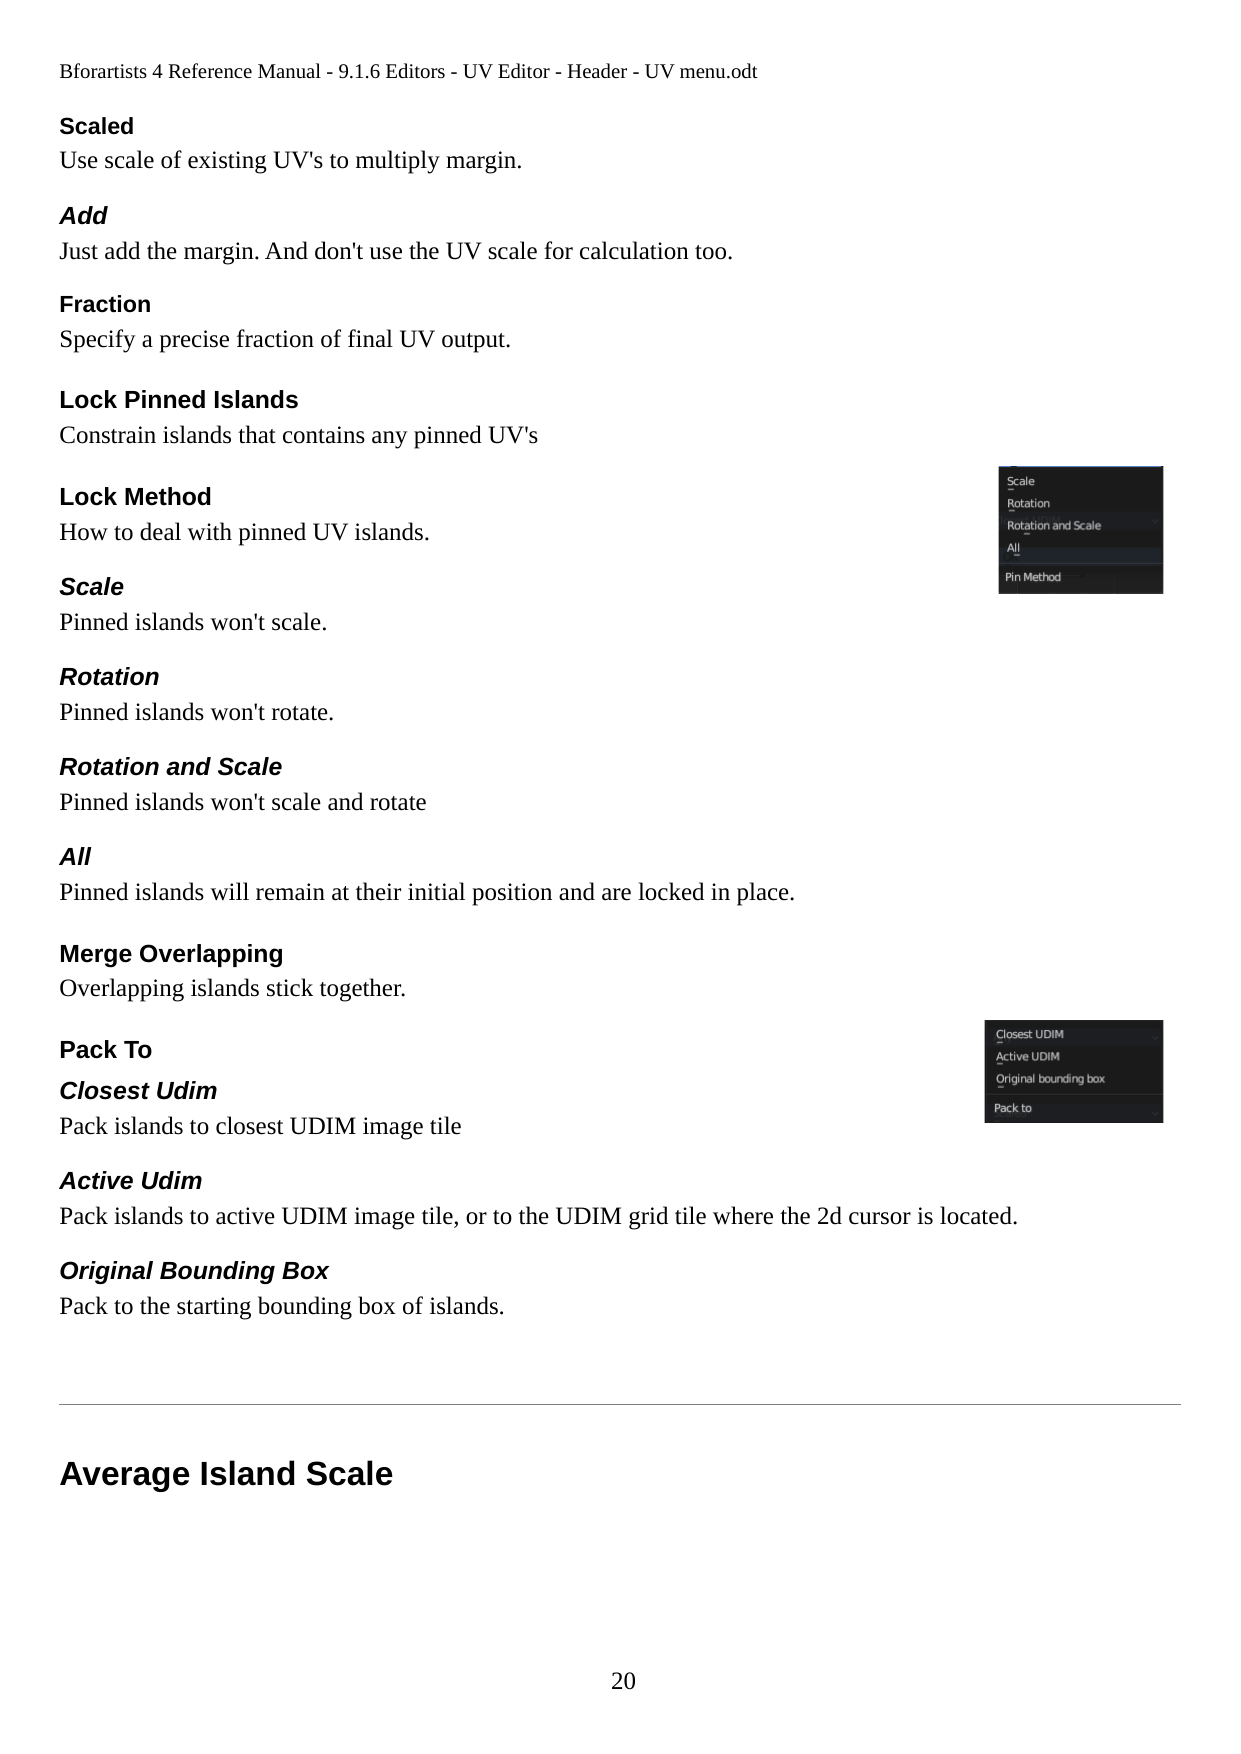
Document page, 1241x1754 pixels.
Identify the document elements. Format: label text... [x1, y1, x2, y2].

subtitle [1164, 1076, 1181, 1105]
subtitle Add [59, 201, 1181, 229]
subtitle [1164, 1035, 1181, 1064]
subtitle Closest Udim [59, 1076, 984, 1105]
subtitle Rotation and Scale [59, 752, 1181, 781]
text Pinned islands won't scale and rotate [59, 787, 1181, 816]
picture [984, 1020, 1164, 1123]
subtitle Pack To [59, 1035, 984, 1064]
subtitle All [59, 842, 1181, 871]
text Specify a precise fraction of final UV output. [59, 324, 1181, 353]
text How to deal with pinned UV islands. [59, 517, 998, 546]
text Pack to the starting bounding box of islands. [59, 1291, 1181, 1320]
subtitle [1164, 482, 1181, 511]
subtitle Lock Pinned Islands [59, 386, 1181, 414]
text Pack islands to active UDIM image tile, or to the UDIM grid tile where the 2d cursor is located. [59, 1201, 1181, 1230]
text Pinned islands won't scale. [59, 607, 1181, 636]
subtitle Lock Method [59, 482, 998, 511]
text Overlapping islands stick together. [59, 973, 1181, 1002]
subtitle Rotation [59, 662, 1181, 691]
text Just add the margin. And don't use the UV scale for calculation too. [59, 236, 1181, 264]
subtitle Original Bounding Box [59, 1256, 1181, 1285]
text Pinned islands will remain at their initial position and are locked in place. [59, 877, 1181, 906]
text Constrain islands that contains any pinned UV's [59, 420, 1181, 449]
subtitle Scaled [59, 113, 1181, 139]
subtitle Scale [59, 572, 1181, 601]
text Pack islands to closest UDIM image tile [59, 1111, 1181, 1140]
text Pinned islands won't rotate. [59, 697, 1181, 726]
picture [998, 466, 1164, 594]
subtitle Merge Overlapping [59, 939, 1181, 967]
text Use scale of existing UV's to multiply margin. [59, 146, 1181, 174]
subtitle Active Udim [59, 1166, 1181, 1195]
subtitle Fraction [59, 291, 1181, 318]
subtitle Average Island Scale [59, 1454, 1181, 1493]
